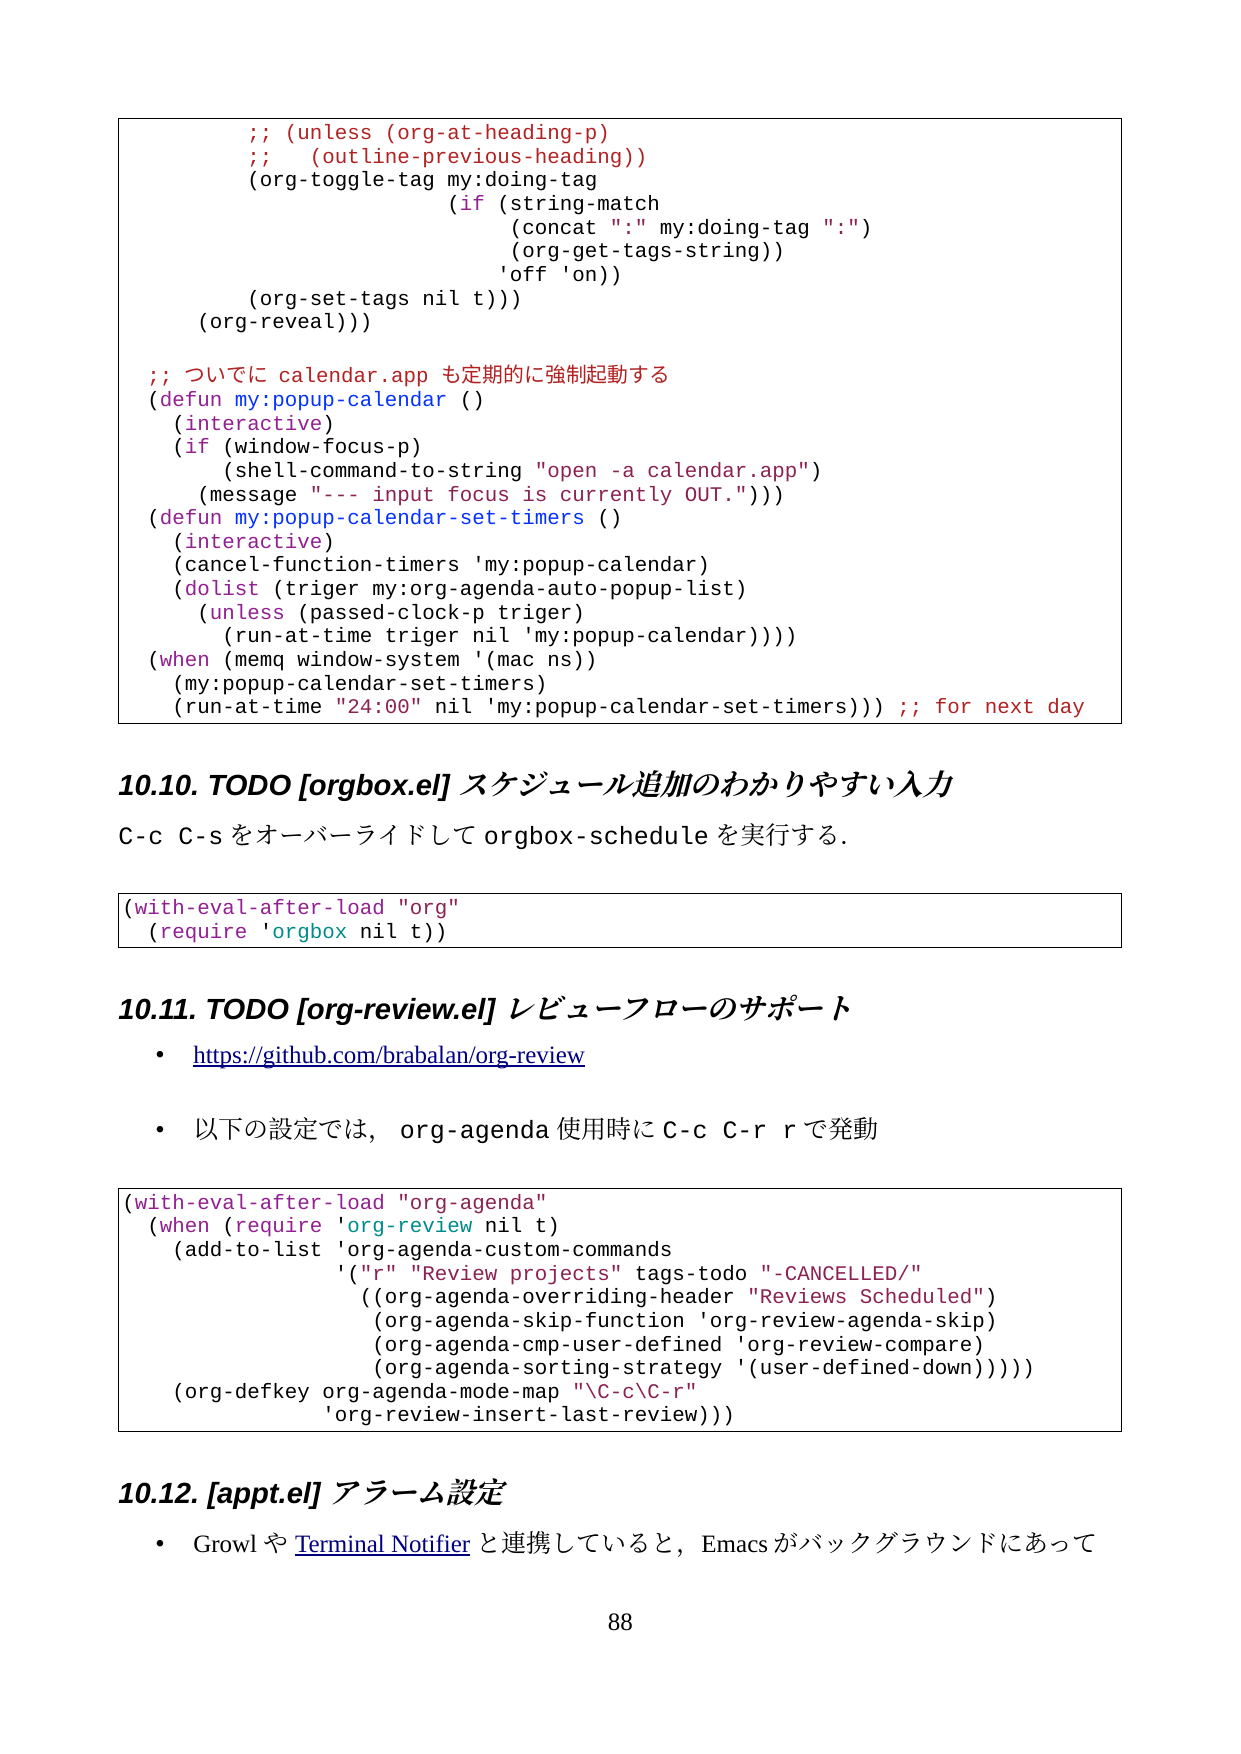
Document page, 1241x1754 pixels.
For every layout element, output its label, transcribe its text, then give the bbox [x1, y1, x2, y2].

text (unless (passed-clock-p triger) [119, 598, 1121, 621]
text (interactive) [119, 409, 1121, 432]
text (org-defkey org-agenda-mode-map "\C-c\C-r" [119, 1377, 1121, 1401]
text (dolist (triger my:org-agenda-auto-popup-list) [119, 574, 1121, 598]
text (shell-command-to-string "open -a calendar.app") [119, 456, 1121, 479]
text ;; (unless (org-at-heading-p) [119, 119, 1121, 142]
text (org-agenda-sorting-strategy '(user-defined-down))))) [119, 1353, 1121, 1377]
list https://github.com/brabalan/org-review [156, 1040, 1122, 1098]
text (defun my:popup-calendar-set-timers () [119, 503, 1121, 527]
text (org-reveal))) [119, 307, 1121, 331]
text (with-eval-after-load "org" [119, 894, 1121, 917]
text ;; ついでに calendar.app も定期的に強制起動する [119, 354, 1121, 385]
text (if (string-match [119, 189, 1121, 213]
text (org-agenda-cmp-user-defined 'org-review-compare) [119, 1329, 1121, 1353]
text ((org-agenda-overriding-header "Reviews Scheduled") [119, 1282, 1121, 1306]
text (run-at-time "24:00" nil 'my:popup-calendar-set-timers))) ;; for next day [119, 692, 1121, 723]
text (add-to-list 'org-agenda-custom-commands [119, 1235, 1121, 1259]
text 'off 'on)) [119, 260, 1121, 284]
text (run-at-time triger nil 'my:popup-calendar)))) [119, 621, 1121, 645]
text (org-agenda-skip-function 'org-review-agenda-skip) [119, 1306, 1121, 1329]
text (org-set-tags nil t))) [119, 284, 1121, 307]
text ;; (outline-previous-heading)) [119, 142, 1121, 165]
text (with-eval-after-load "org-agenda" [119, 1189, 1121, 1211]
text 'org-review-insert-last-review))) [119, 1401, 1121, 1431]
text '("r" "Review projects" tags-todo "-CANCELLED/" [119, 1259, 1121, 1282]
subtitle [appt.el] アラーム設定 [118, 1469, 1122, 1511]
text (when (require 'org-review nil t) [119, 1211, 1121, 1235]
text (org-toggle-tag my:doing-tag [119, 165, 1121, 189]
text (message "--- input focus is currently OUT."))) [119, 479, 1121, 503]
text (interactive) [119, 527, 1121, 551]
text C-c C-s をオーバーライドして orgbox-schedule を実行する． [118, 816, 1122, 881]
list Growl や Terminal Notifier と連携していると，Emacsがバックグラウンドにあって [156, 1524, 1122, 1560]
text (my:popup-calendar-set-timers) [119, 669, 1121, 692]
text (cancel-function-timers 'my:popup-calendar) [119, 551, 1121, 574]
text (when (memq window-system '(mac ns)) [119, 645, 1121, 669]
text (require 'orgbox nil t)) [119, 917, 1121, 947]
subtitle TODO [org-review.el] レビューフローのサポート [118, 986, 1122, 1028]
subtitle TODO [orgbox.el] スケジュール追加のわかりやすい入力 [118, 761, 1122, 803]
text (concat ":" my:doing-tag ":") [119, 213, 1121, 236]
text (if (window-focus-p) [119, 432, 1121, 456]
text (org-get-tags-string)) [119, 236, 1121, 260]
list 以下の設定では， org-agenda 使用時に C-c C-r r で発動 [156, 1110, 1122, 1175]
text (defun my:popup-calendar () [119, 385, 1121, 409]
